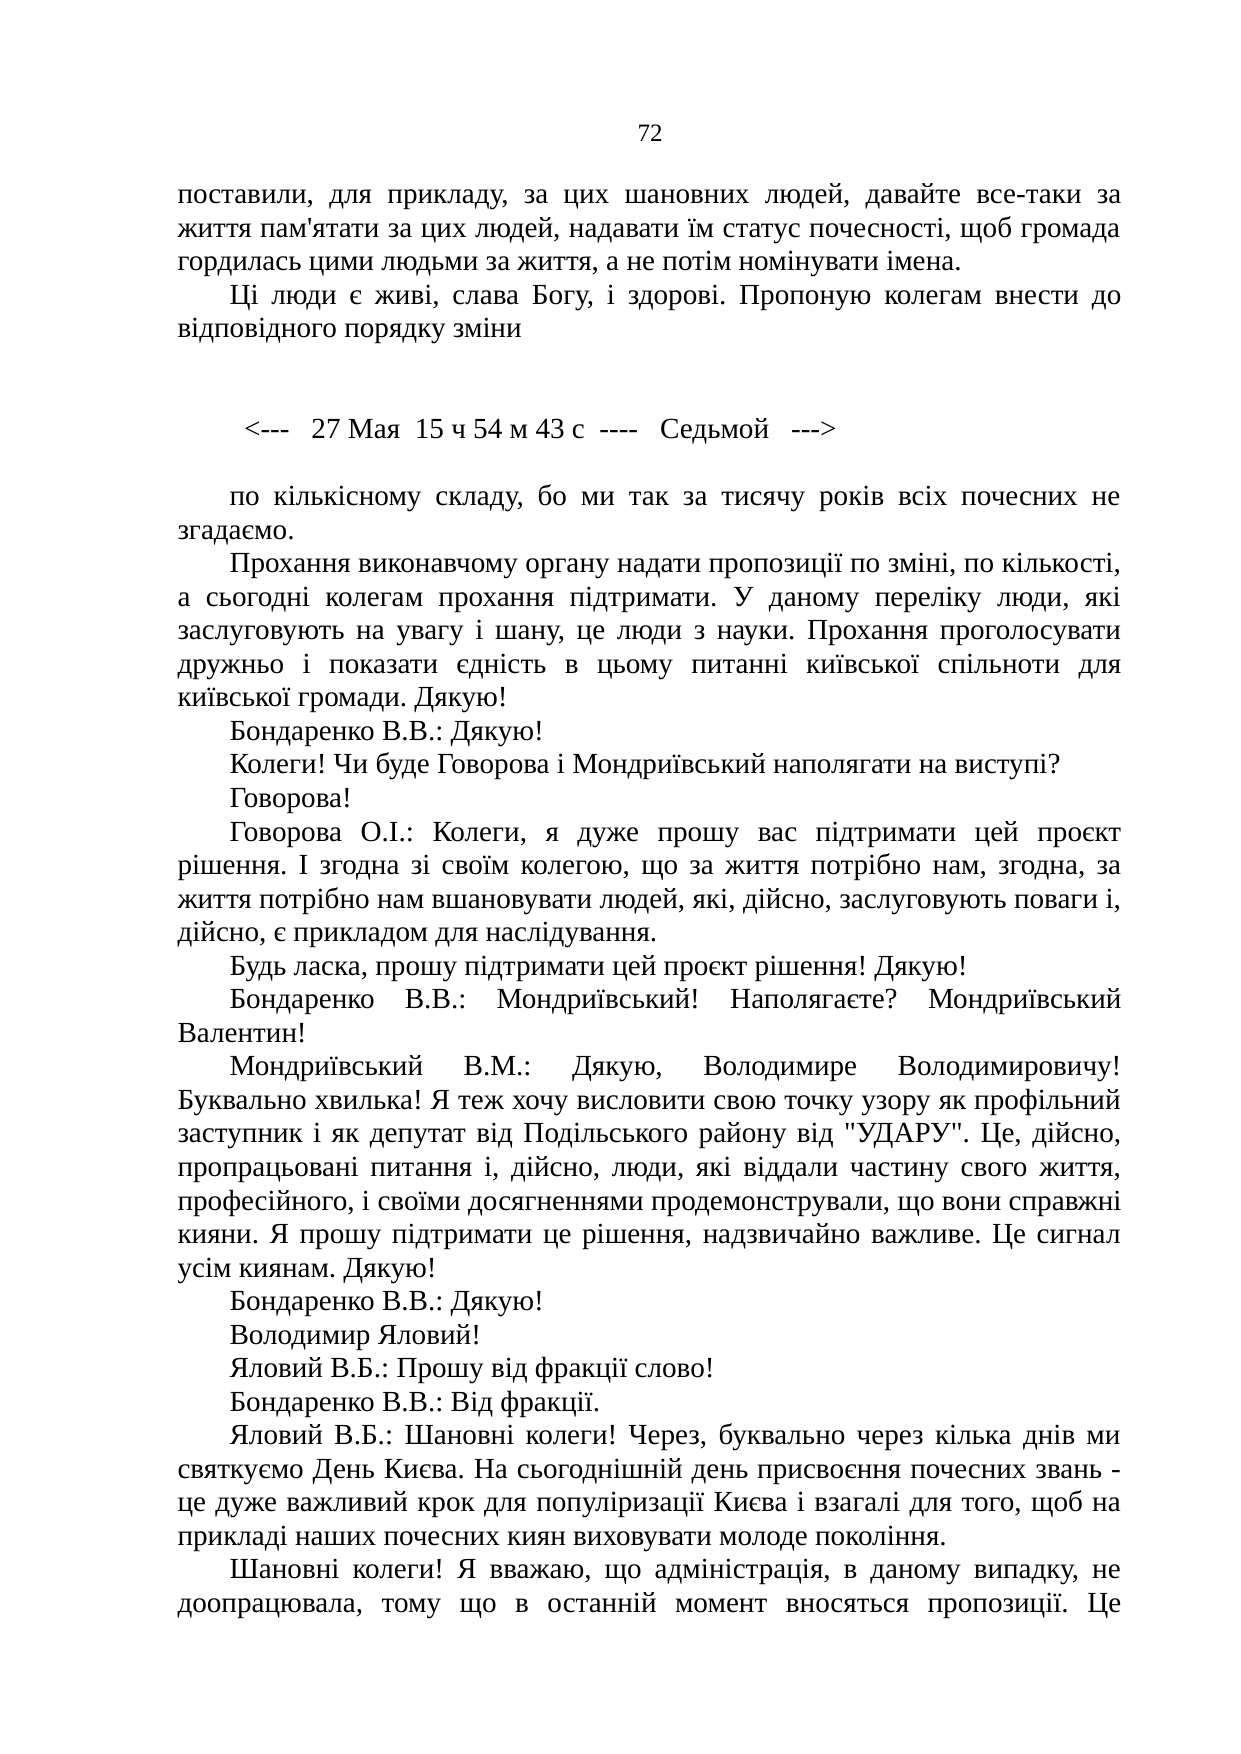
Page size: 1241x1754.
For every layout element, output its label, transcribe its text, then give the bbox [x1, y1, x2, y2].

text Бондаренко В.В.: Дякую! [177, 713, 1122, 747]
text Яловий В.Б.: Шановні колеги! Через, буквально через кілька днів ми святкуємо День Києва. На сьогоднішній день присвоєння почесних звань - це дуже важливий крок для популіризації Києва і взагалі для того, щоб на прикладі наших почесних киян виховувати молоде покоління. [177, 1417, 1122, 1552]
text Прохання виконавчому органу надати пропозиції по зміні, по кількості, а сьогодні колегам прохання підтримати. У даному переліку люди, які заслуговують на увагу і шану, це люди з науки. Прохання проголосувати дружньо і показати єдність в цьому питанні київської спільноти для київської громади. Дякую! [177, 545, 1122, 713]
text Володимир Яловий! [177, 1317, 1122, 1350]
text Бондаренко В.В.: Від фракції. [177, 1384, 1122, 1417]
text <--- 27 Мая 15 ч 54 м 43 с ---- Седьмой ---> [177, 411, 1122, 445]
text Шановні колеги! Я вважаю, що адміністрація, в даному випадку, не доопрацювала, тому що в останній момент вносяться пропозиції. Це [177, 1552, 1122, 1619]
text Мондриївський В.М.: Дякую, Володимире Володимировичу! Буквально хвилька! Я теж хочу висловити свою точку узору як профільний заступник і як депутат від Подільського району від "УДАРУ". Це, дійсно, пропрацьовані питання і, дійсно, люди, які віддали частину свого життя, професійного, і своїми досягненнями продемонстрували, що вони справжні кияни. Я прошу підтримати це рішення, надзвичайно важливе. Це сигнал усім киянам. Дякую! [177, 1048, 1122, 1283]
text Будь ласка, прошу підтримати цей проєкт рішення! Дякую! [177, 948, 1122, 981]
text Говорова О.І.: Колеги, я дуже прошу вас підтримати цей проєкт рішення. І згодна зі своїм колегою, що за життя потрібно нам, згодна, за життя потрібно нам вшановувати людей, які, дійсно, заслуговують поваги і, дійсно, є прикладом для наслідування. [177, 814, 1122, 948]
text Ці люди є живі, слава Богу, і здорові. Пропоную колегам внести до відповідного порядку зміни [177, 277, 1122, 344]
text Колеги! Чи буде Говорова і Мондриївський наполягати на виступі? [177, 747, 1122, 780]
text Говорова! [177, 780, 1122, 814]
text Яловий В.Б.: Прошу від фракції слово! [177, 1350, 1122, 1384]
text Бондаренко В.В.: Мондриївський! Наполягаєте? Мондриївський Валентин! [177, 981, 1122, 1048]
text Бондаренко В.В.: Дякую! [177, 1283, 1122, 1317]
text поставили, для прикладу, за цих шановних людей, давайте все-таки за життя пам'ятати за цих людей, надавати їм статус почесності, щоб громада гордилась цими людьми за життя, а не потім номінувати імена. [177, 176, 1122, 277]
text по кількісному складу, бо ми так за тисячу років всіх почесних не згадаємо. [177, 478, 1122, 545]
